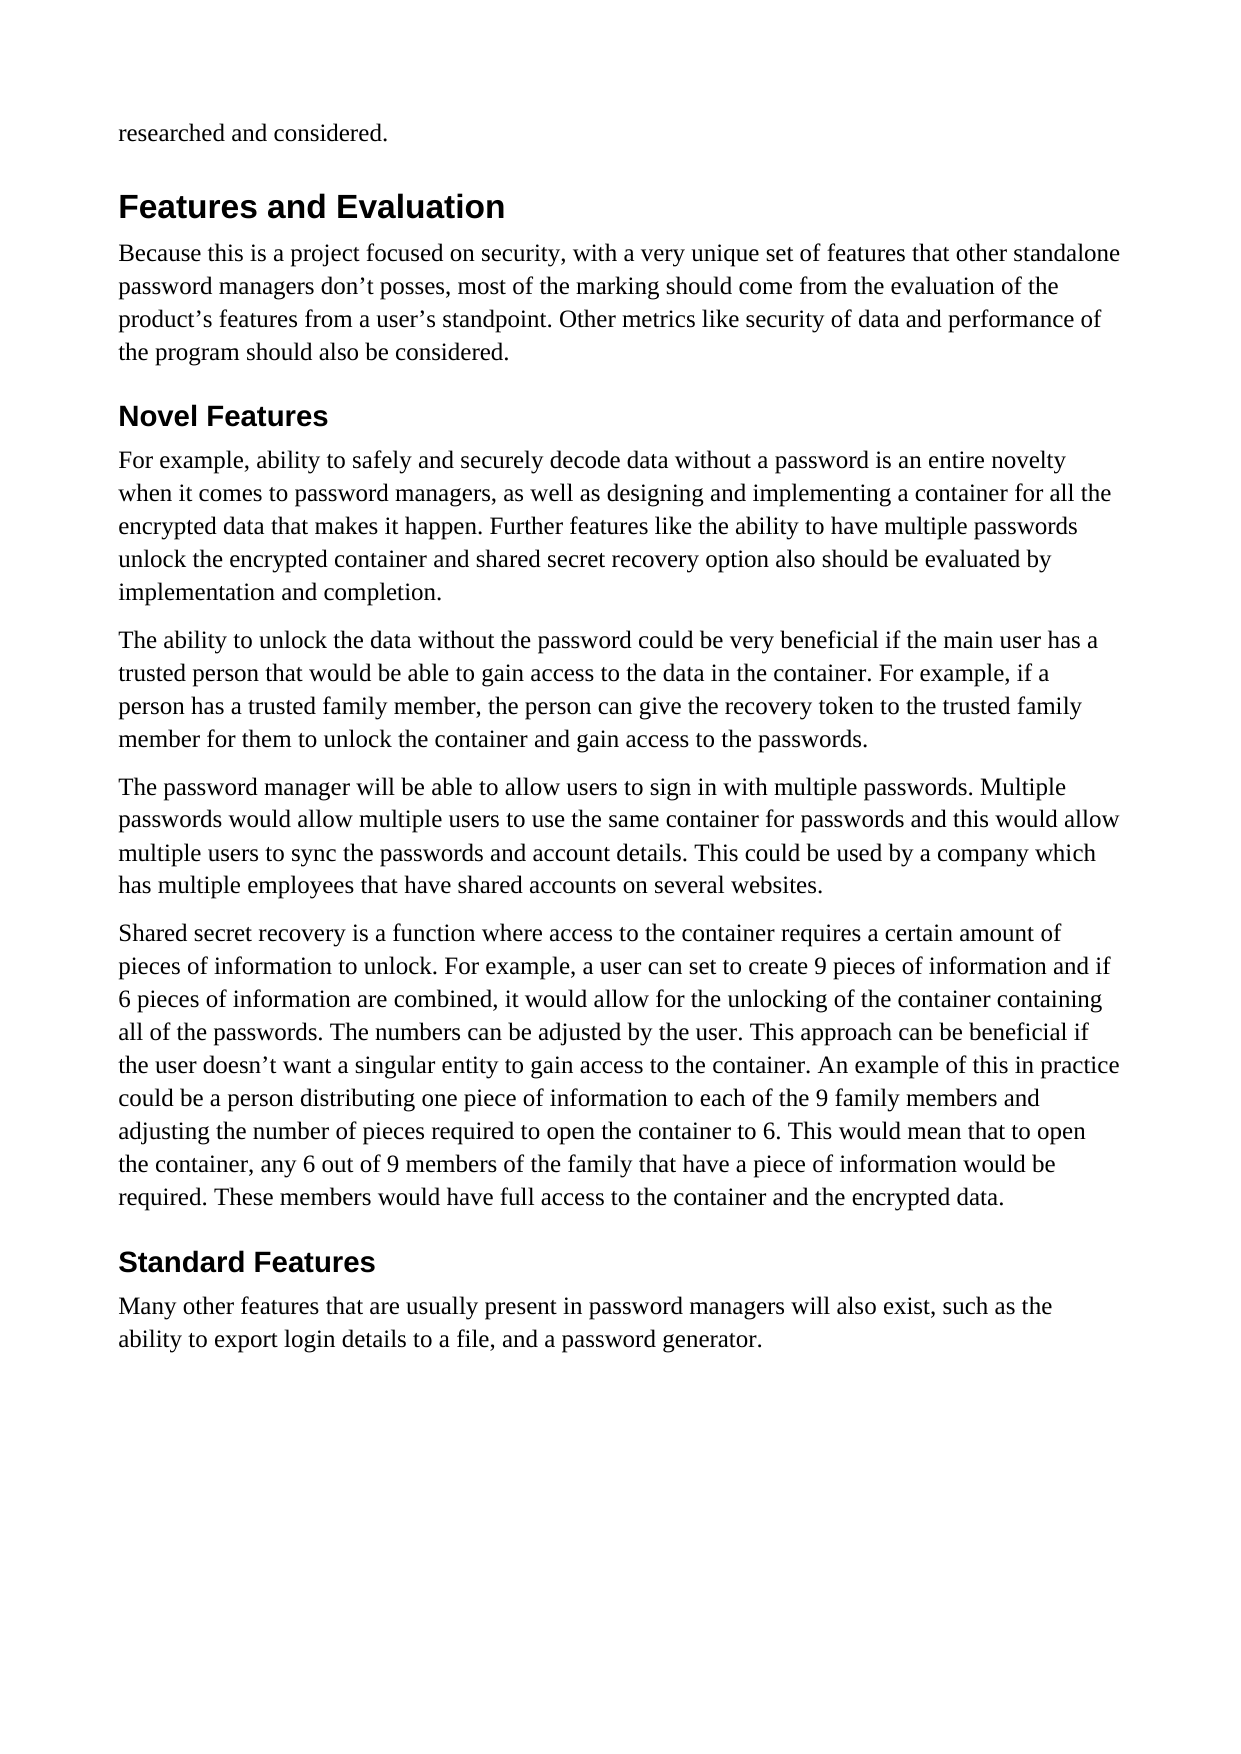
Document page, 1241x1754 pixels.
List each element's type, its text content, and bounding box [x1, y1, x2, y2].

text The ability to unlock the data without the password could be very beneficial if the main user has a trusted person that would be able to gain access to the data in the container. For example, if a person has a trusted family member, the person can give the recovery token to the trusted family member for them to unlock the container and gain access to the passwords. [118, 625, 1122, 753]
text For example, ability to safely and securely decode data without a password is an entire novelty when it comes to password managers, as well as designing and implementing a container for all the encrypted data that makes it happen. Further features like the ability to have multiple passwords unlock the encrypted container and shared secret recovery option also should be evaluated by implementation and completion. [118, 445, 1122, 606]
text The password manager will be able to allow users to sign in with multiple passwords. Multiple passwords would allow multiple users to use the same container for passwords and this would allow multiple users to sync the passwords and account details. This could be used by a company which has multiple employees that have shared accounts on several websites. [118, 772, 1122, 899]
text Shared secret recovery is a function where access to the container requires a certain amount of pieces of information to unlock. For example, a user can set to create 9 pieces of information and if 6 pieces of information are combined, it would allow for the unlocking of the container containing all of the passwords. The numbers can be adjusted by the user. This approach can be beneficial if the user doesn’t want a singular entity to gain access to the container. An example of this in practice could be a person distributing one piece of information to each of the 9 family members and adjusting the number of pieces required to open the container to 6. This would mean that to open the container, any 6 out of 9 members of the family that have a piece of information would be required. These members would have full access to the container and the encrypted data. [118, 918, 1122, 1211]
subtitle Novel Features [118, 399, 1122, 433]
text Many other features that are usually present in password managers will also exist, such as the ability to export login details to a file, and a password generator. [118, 1291, 1122, 1353]
text Because this is a project focused on security, with a very unique set of features that other standalone password managers don’t posses, most of the marking should come from the evaluation of the product’s features from a user’s standpoint. Other metrics like security of data and performance of the program should also be considered. [118, 238, 1122, 366]
subtitle Standard Features [118, 1244, 1122, 1278]
text researched and considered. [118, 118, 1122, 147]
subtitle Features and Evaluation [118, 187, 1122, 225]
